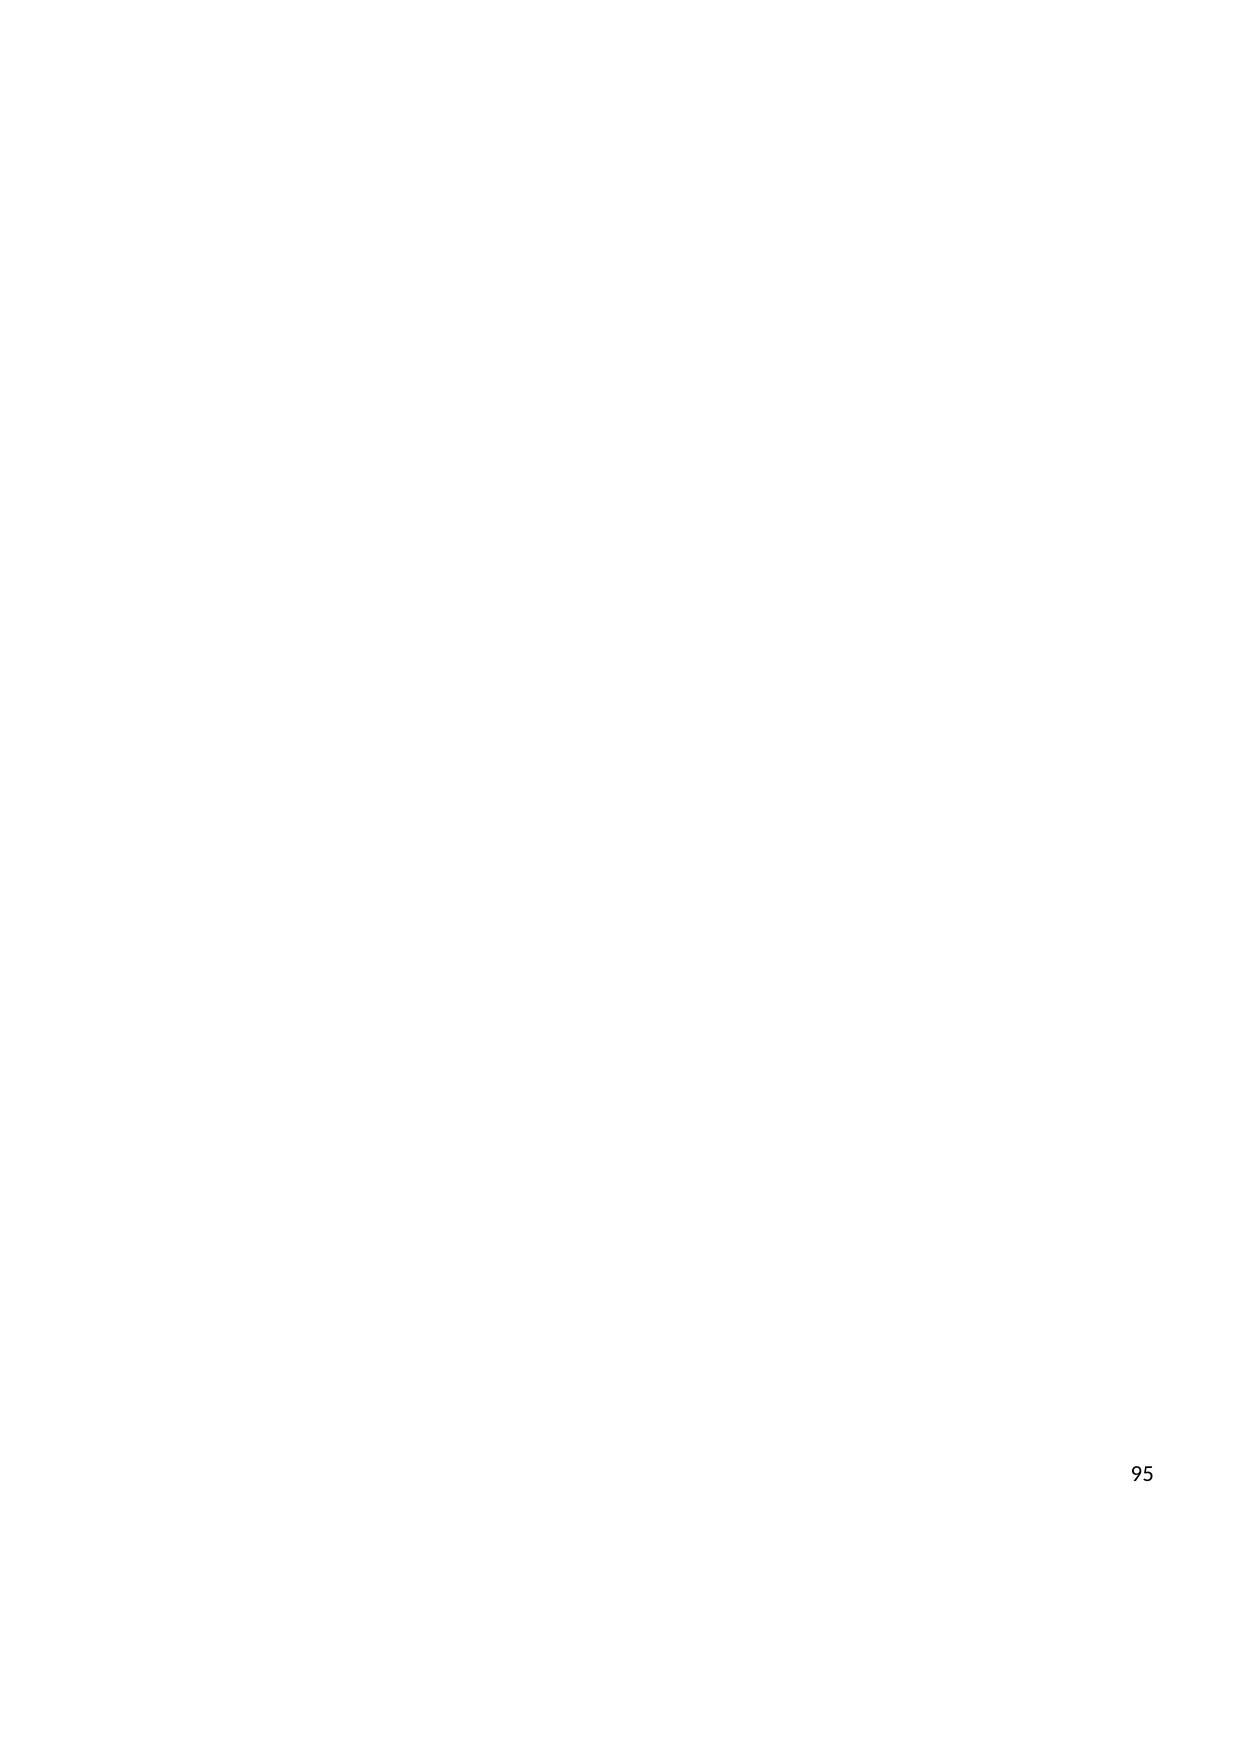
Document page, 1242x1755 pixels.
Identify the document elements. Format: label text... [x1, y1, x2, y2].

text 95 [175, 1459, 1154, 1487]
